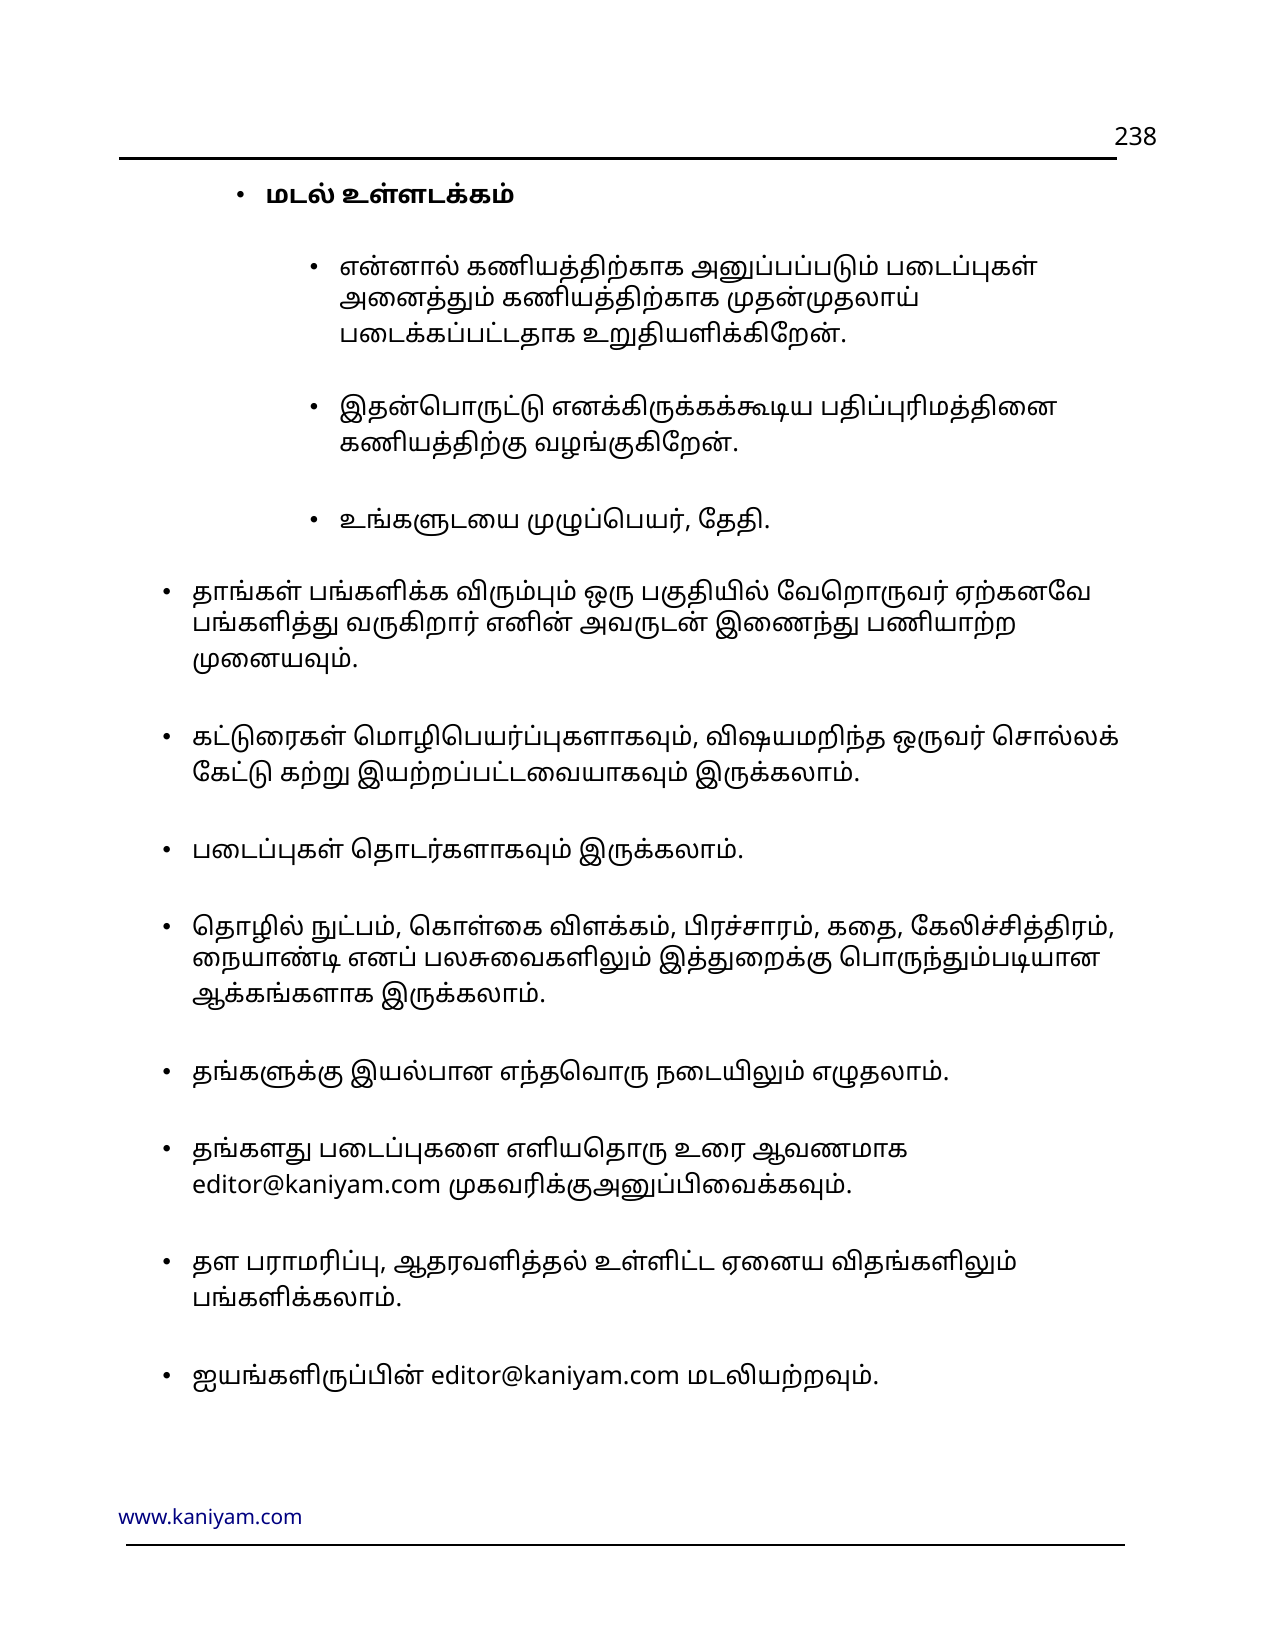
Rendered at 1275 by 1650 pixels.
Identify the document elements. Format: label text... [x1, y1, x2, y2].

list கட்டுரைகள் மொழிபெயர்ப்புகளாகவும், விஷயமறிந்த ஒருவர் சொல்லக் கேட்டு கற்று இயற்றப்பட்டவையாகவும் இருக்கலாம். [162, 718, 1157, 790]
list தொழில் நுட்பம், கொள்கை விளக்கம், பிரச்சாரம், கதை, கேலிச்சித்திரம், நையாண்டி எனப் பலசுவைகளிலும் இத்துறைக்கு பொருந்தும்படியான ஆக்கங்களாக இருக்கலாம். [162, 909, 1157, 1012]
list தங்களது படைப்புகளை எளியதொரு உரை ஆவணமாக editor@kaniyam.com முகவரிக்குஅனுப்பிவைக்கவும். [162, 1131, 1157, 1203]
list தங்களுக்கு இயல்பான எந்தவொரு நடையிலும் எழுதலாம். [162, 1053, 1157, 1089]
list ஐயங்களிருப்பின் editor@kaniyam.com மடலியற்றவும். [162, 1357, 1157, 1393]
list தள பராமரிப்பு, ஆதரவளித்தல் உள்ளிட்ட ஏனைய விதங்களிலும் பங்களிக்கலாம். [162, 1244, 1157, 1316]
list உங்களுடயை முழுப்பெயர், தேதி. [309, 502, 1157, 538]
list படைப்புகள் தொடர்களாகவும் இருக்கலாம். [162, 832, 1157, 868]
list மடல் உள்ளடக்கம் [236, 182, 1157, 213]
list இதன்பொருட்டு எனக்கிருக்கக்கூடிய பதிப்புரிமத்தினை கணியத்திற்கு வழங்குகிறேன். [309, 393, 1157, 460]
list தாங்கள் பங்களிக்க விரும்பும் ஒரு பகுதியில் வேறொருவர் ஏற்கனவே பங்களித்து வருகிறார் எனின் அவருடன் இணைந்து பணியாற்ற முனையவும். [162, 579, 1157, 677]
list என்னால் கணியத்திற்காக அனுப்பப்படும் படைப்புகள் அனைத்தும் கணியத்திற்காக முதன்முதலாய் படைக்கப்பட்டதாக உறுதியளிக்கிறேன். [309, 254, 1157, 352]
